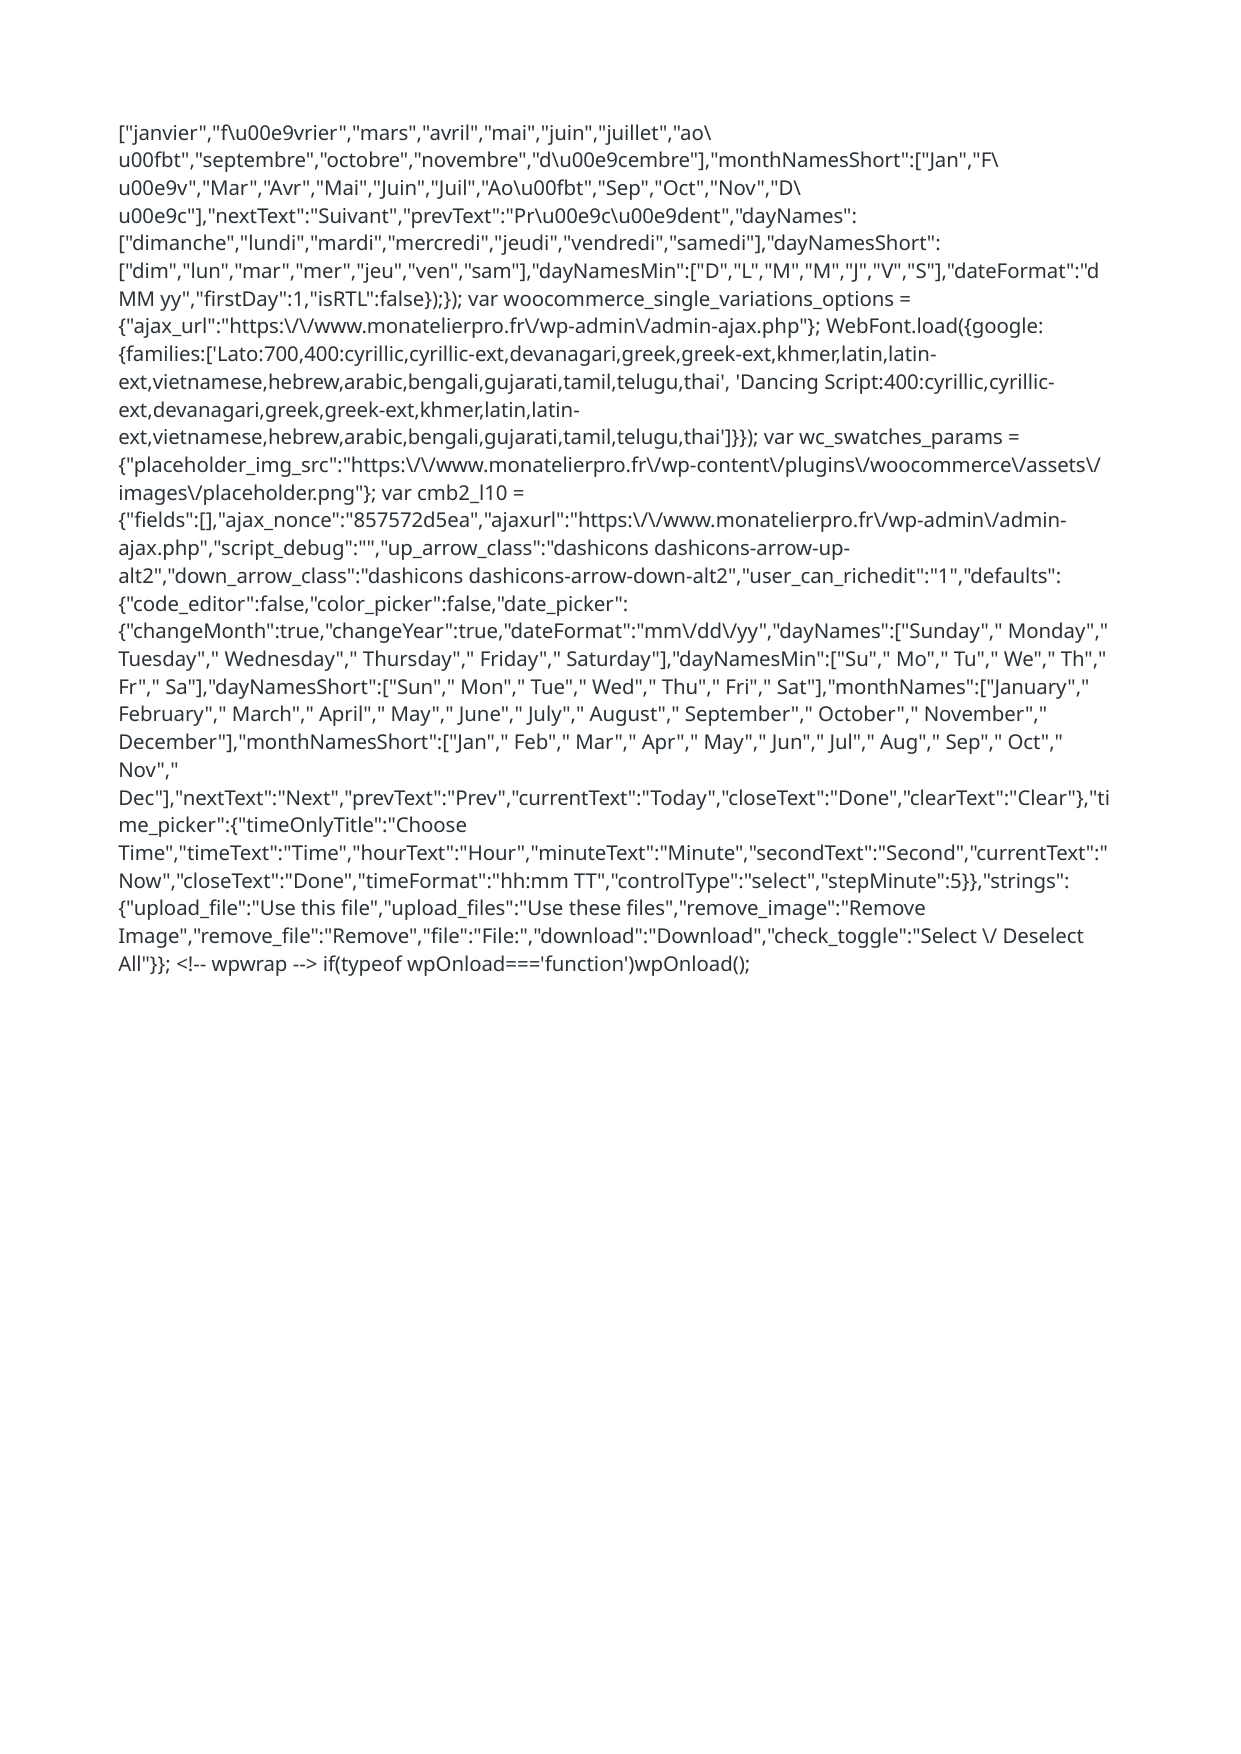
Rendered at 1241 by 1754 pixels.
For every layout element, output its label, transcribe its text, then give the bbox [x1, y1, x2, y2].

table_header ["janvier","f\u00e9vrier","mars","avril","mai","juin","juillet","ao\u00fbt","septembre","octobre","novembre","d\u00e9cembre"],"monthNamesShort":["Jan","F\u00e9v","Mar","Avr","Mai","Juin","Juil","Ao\u00fbt","Sep","Oct","Nov","D\u00e9c"],"nextText":"Suivant","prevText":"Pr\u00e9c\u00e9dent","dayNames":["dimanche","lundi","mardi","mercredi","jeudi","vendredi","samedi"],"dayNamesShort":["dim","lun","mar","mer","jeu","ven","sam"],"dayNamesMin":["D","L","M","M","J","V","S"],"dateFormat":"d MM yy","firstDay":1,"isRTL":false});}); var woocommerce_single_variations_options = {"ajax_url":"https:\/\/www.monatelierpro.fr\/wp-admin\/admin-ajax.php"}; WebFont.load({google:{families:['Lato:700,400:cyrillic,cyrillic-ext,devanagari,greek,greek-ext,khmer,latin,latin-ext,vietnamese,hebrew,arabic,bengali,gujarati,tamil,telugu,thai', 'Dancing Script:400:cyrillic,cyrillic-ext,devanagari,greek,greek-ext,khmer,latin,latin-ext,vietnamese,hebrew,arabic,bengali,gujarati,tamil,telugu,thai']}}); var wc_swatches_params = {"placeholder_img_src":"https:\/\/www.monatelierpro.fr\/wp-content\/plugins\/woocommerce\/assets\/images\/placeholder.png"}; var cmb2_l10 = {"fields":[],"ajax_nonce":"857572d5ea","ajaxurl":"https:\/\/www.monatelierpro.fr\/wp-admin\/admin-ajax.php","script_debug":"","up_arrow_class":"dashicons dashicons-arrow-up-alt2","down_arrow_class":"dashicons dashicons-arrow-down-alt2","user_can_richedit":"1","defaults":{"code_editor":false,"color_picker":false,"date_picker":{"changeMonth":true,"changeYear":true,"dateFormat":"mm\/dd\/yy","dayNames":["Sunday"," Monday"," Tuesday"," Wednesday"," Thursday"," Friday"," Saturday"],"dayNamesMin":["Su"," Mo"," Tu"," We"," Th"," Fr"," Sa"],"dayNamesShort":["Sun"," Mon"," Tue"," Wed"," Thu"," Fri"," Sat"],"monthNames":["January"," February"," March"," April"," May"," June"," July"," August"," September"," October"," November"," December"],"monthNamesShort":["Jan"," Feb"," Mar"," Apr"," May"," Jun"," Jul"," Aug"," Sep"," Oct"," Nov"," Dec"],"nextText":"Next","prevText":"Prev","currentText":"Today","closeText":"Done","clearText":"Clear"},"time_picker":{"timeOnlyTitle":"Choose Time","timeText":"Time","hourText":"Hour","minuteText":"Minute","secondText":"Second","currentText":"Now","closeText":"Done","timeFormat":"hh:mm TT","controlType":"select","stepMinute":5}},"strings":{"upload_file":"Use this file","upload_files":"Use these files","remove_image":"Remove Image","remove_file":"Remove","file":"File:","download":"Download","check_toggle":"Select \/ Deselect All"}}; <!-- wpwrap --> if(typeof wpOnload==='function')wpOnload(); [118, 118, 1122, 977]
